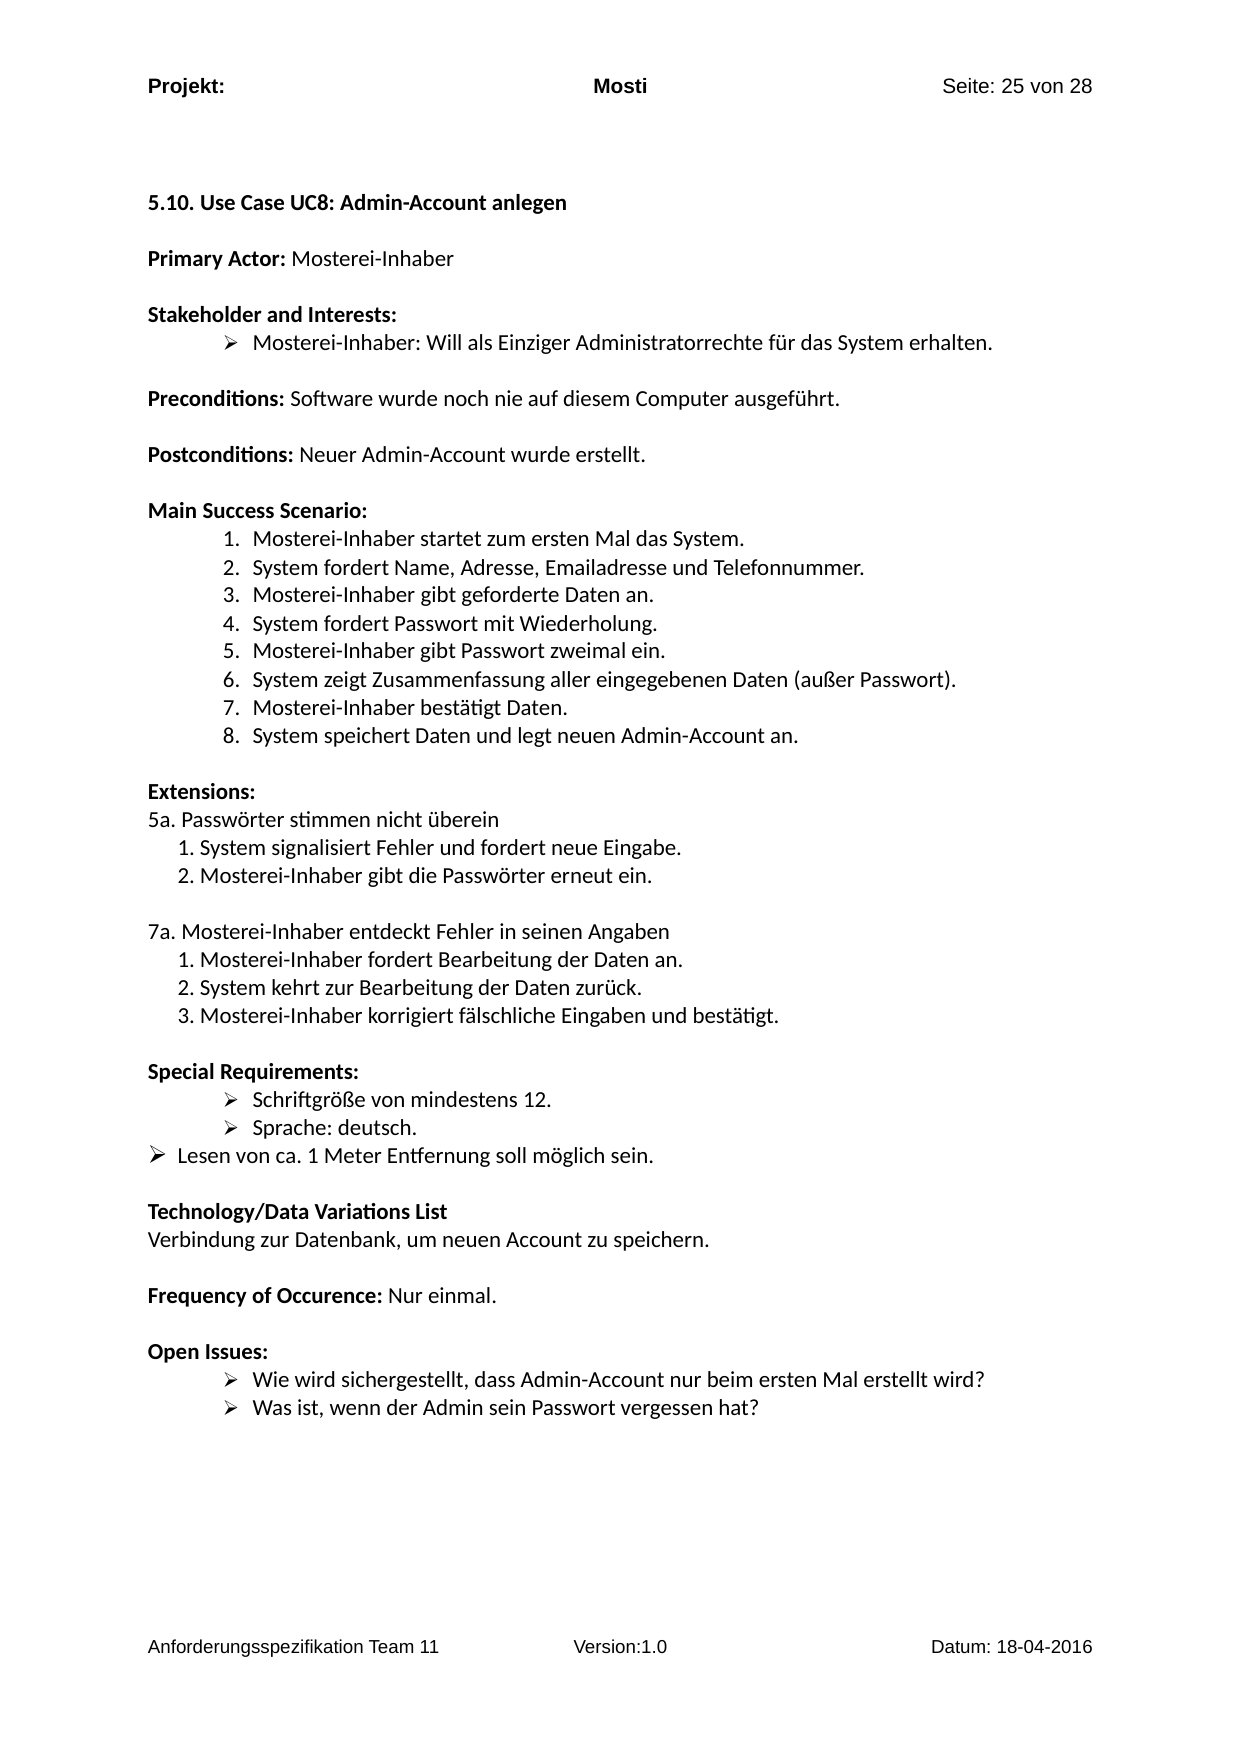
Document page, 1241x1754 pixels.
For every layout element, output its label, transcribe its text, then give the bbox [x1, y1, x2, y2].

text Stakeholder and Interests: [148, 300, 1092, 328]
list Mosterei-Inhaber bestätigt Daten. [223, 693, 1092, 721]
list System fordert Passwort mit Wiederholung. [223, 609, 1092, 637]
list Mosterei-Inhaber gibt geforderte Daten an. [223, 581, 1092, 609]
text Open Issues: [148, 1337, 1092, 1365]
text Technology/Data Variations List [148, 1197, 1092, 1225]
text 1. Mosterei-Inhaber fordert Bearbeitung der Daten an. [148, 945, 1092, 973]
text Verbindung zur Datenbank, um neuen Account zu speichern. [148, 1225, 1092, 1253]
list System zeigt Zusammenfassung aller eingegebenen Daten (außer Passwort). [223, 665, 1092, 693]
list Lesen von ca. 1 Meter Entfernung soll möglich sein. [148, 1141, 1092, 1169]
list Schriftgröße von mindestens 12. [223, 1085, 1092, 1113]
text Primary Actor: Mosterei-Inhaber [148, 244, 1092, 272]
text Main Success Scenario: [148, 497, 1092, 524]
text Extensions: [148, 777, 1092, 805]
list System speichert Daten und legt neuen Admin-Account an. [223, 721, 1092, 749]
text Frequency of Occurence: Nur einmal. [148, 1281, 1092, 1309]
list System fordert Name, Adresse, Emailadresse und Telefonnummer. [223, 553, 1092, 581]
text 2. Mosterei-Inhaber gibt die Passwörter erneut ein. [148, 861, 1092, 889]
list Mosterei-Inhaber gibt Passwort zweimal ein. [223, 637, 1092, 665]
list Sprache: deutsch. [223, 1113, 1092, 1141]
text Preconditions: Software wurde noch nie auf diesem Computer ausgeführt. [148, 384, 1092, 412]
list Was ist, wenn der Admin sein Passwort vergessen hat? [223, 1393, 1092, 1421]
list Mosterei-Inhaber: Will als Einziger Administratorrechte für das System erhalten. [223, 328, 1092, 356]
list Mosterei-Inhaber startet zum ersten Mal das System. [223, 524, 1092, 553]
text 2. System kehrt zur Bearbeitung der Daten zurück. [148, 973, 1092, 1001]
text 5a. Passwörter stimmen nicht überein [148, 805, 1092, 833]
text Special Requirements: [148, 1057, 1092, 1085]
text 7a. Mosterei-Inhaber entdeckt Fehler in seinen Angaben [148, 917, 1092, 945]
text 1. System signalisiert Fehler und fordert neue Eingabe. [148, 833, 1092, 861]
text 3. Mosterei-Inhaber korrigiert fälschliche Eingaben und bestätigt. [148, 1001, 1092, 1029]
text Postconditions: Neuer Admin-Account wurde erstellt. [148, 441, 1092, 468]
list Wie wird sichergestellt, dass Admin-Account nur beim ersten Mal erstellt wird? [223, 1365, 1092, 1393]
subtitle 5.10. Use Case UC8: Admin-Account anlegen [148, 188, 1092, 216]
